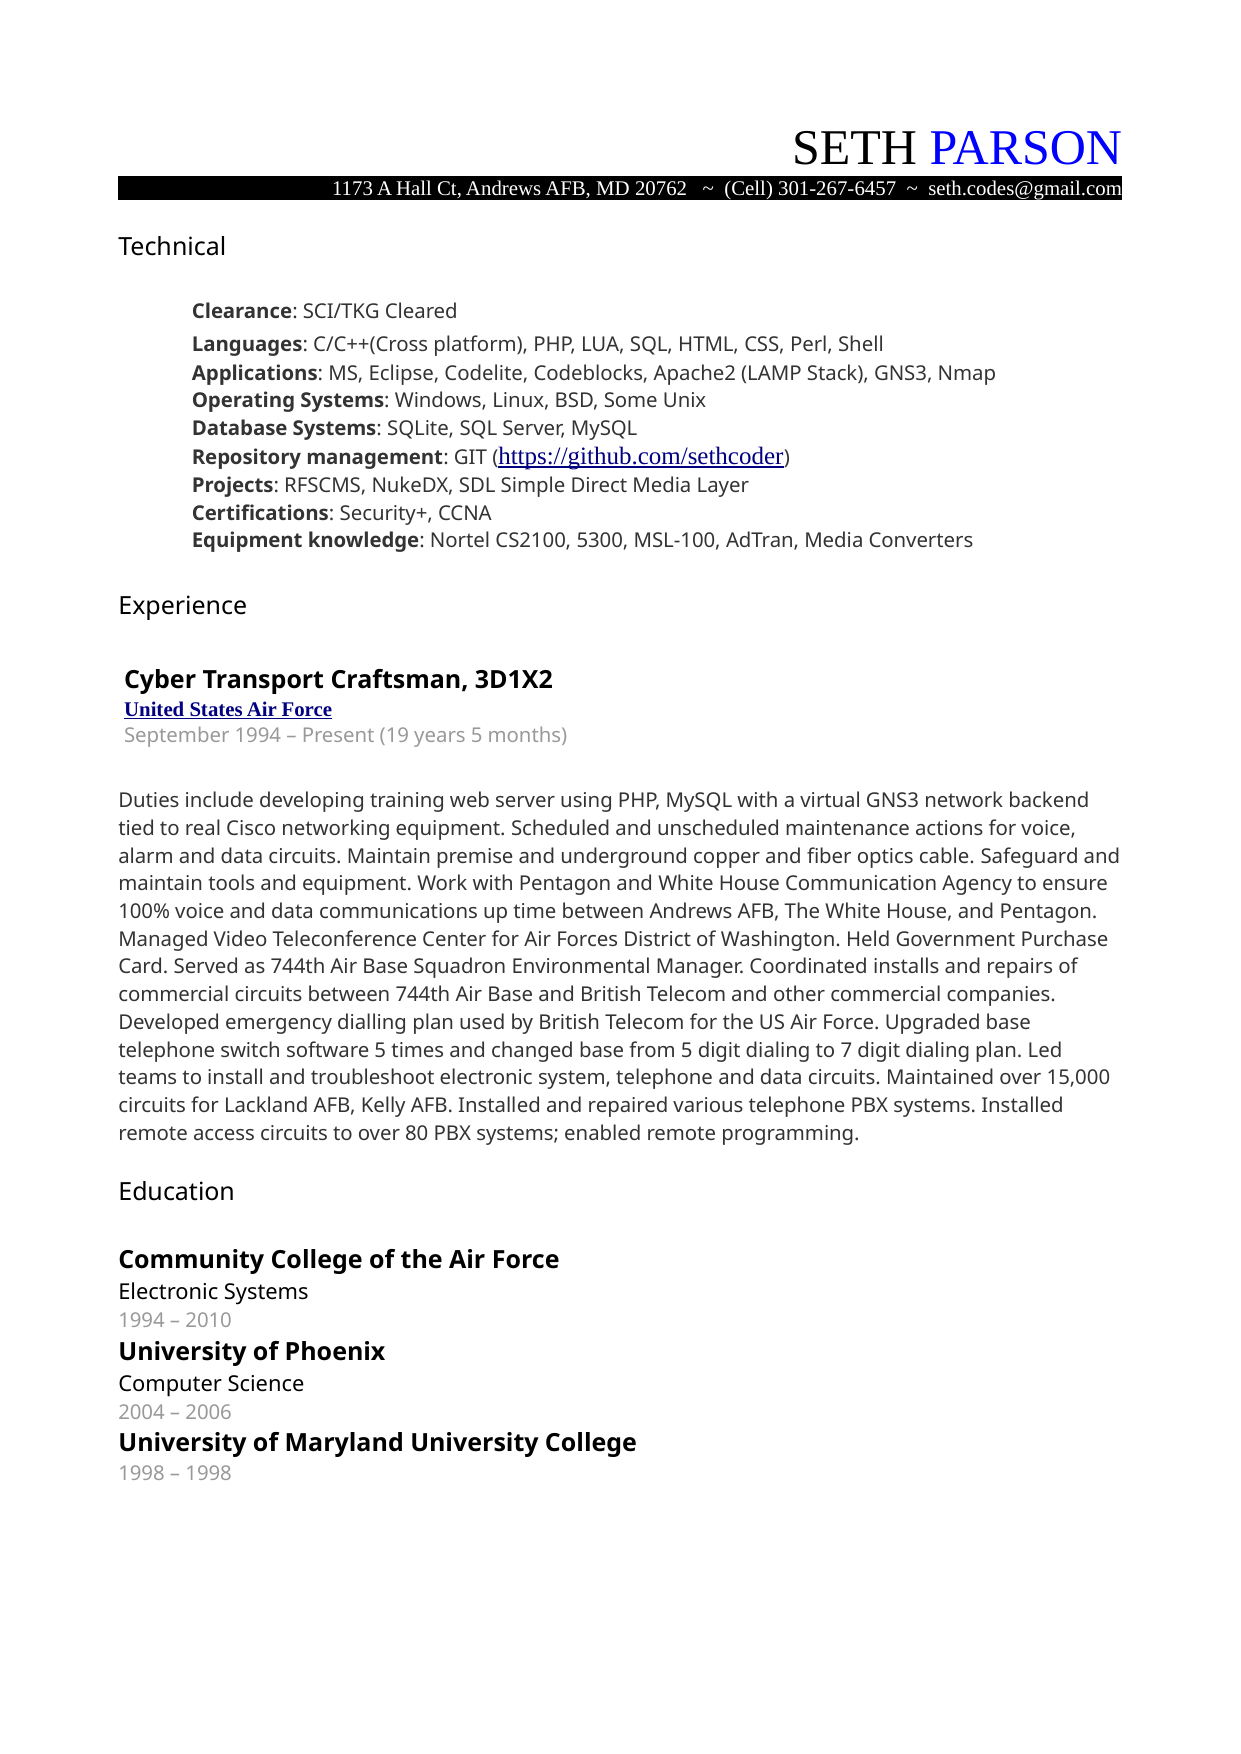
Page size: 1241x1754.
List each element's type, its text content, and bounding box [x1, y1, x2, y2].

text SETH PARSON [118, 118, 1122, 176]
table_header [620, 656, 1122, 770]
text Experience [118, 588, 1122, 622]
text Duties include developing training web server using PHP, MySQL with a virtual GNS3 network backend tied to real Cisco networking equipment. Scheduled and unscheduled maintenance actions for voice, alarm and data circuits. Maintain premise and underground copper and fiber optics cable. Safeguard and maintain tools and equipment. Work with Pentagon and White House Communication Agency to ensure 100% voice and data communications up time between Andrews AFB, The White House, and Pentagon. Managed Video Teleconference Center for Air Forces District of Washington. Held Government Purchase Card. Served as 744th Air Base Squadron Environmental Manager. Coordinated installs and repairs of commercial circuits between 744th Air Base and British Telecom and other commercial companies. Developed emergency dialling plan used by British Telecom for the US Air Force. Upgraded base telephone switch software 5 times and changed base from 5 digit dialing to 7 digit dialing plan. Led teams to install and troubleshoot electronic system, telephone and data circuits. Maintained over 15,000 circuits for Lackland AFB, Kelly AFB. Installed and repaired various telephone PBX systems. Installed remote access circuits to over 80 PBX systems; enabled remote programming. Education Community College of the Air Force Electronic Systems 1994 – 2010 University of Phoenix Computer Science 2004 – 2006 University of Maryland University College 1998 – 1998 [118, 786, 1122, 1516]
text Technical Clearance: SCI/TKG Cleared Languages: C/C++(Cross platform), PHP, LUA, SQL, HTML, CSS, Perl, Shell Applications: MS, Eclipse, Codelite, Codeblocks, Apache2 (LAMP Stack), GNS3, Nmap Operating Systems: Windows, Linux, BSD, Some Unix Database Systems: SQLite, SQL Server, MySQL Repository management: GIT (https://github.com/sethcoder) Projects: RFSCMS, NukeDX, SDL Simple Direct Media Layer Certifications: Security+, CCNA Equipment knowledge: Nortel CS2100, 5300, MSL-100, AdTran, Media Converters [118, 200, 1122, 554]
table_header Cyber Transport Craftsman, 3D1X2 United States Air Force September 1994 – Present (19 years 5 months) [118, 656, 620, 770]
